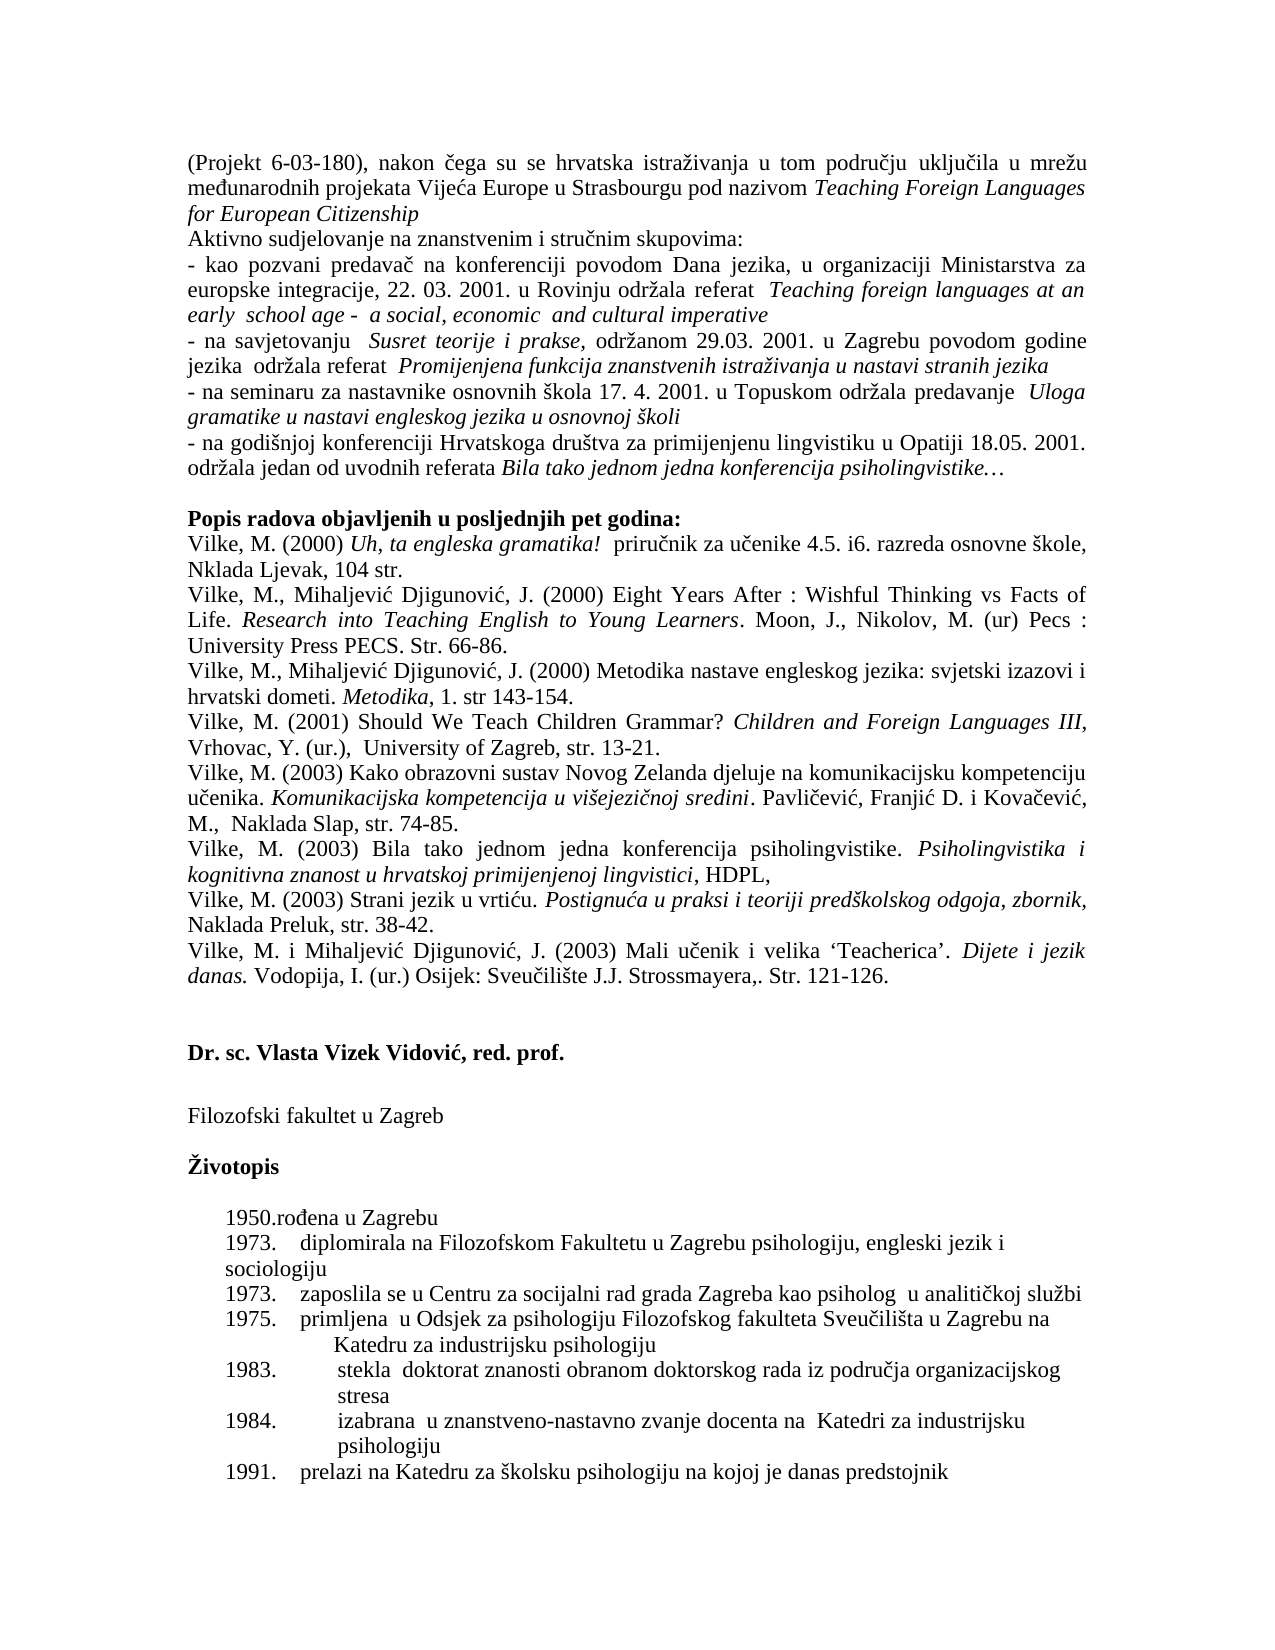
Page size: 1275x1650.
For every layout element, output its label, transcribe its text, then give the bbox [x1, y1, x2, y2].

text Aktivno sudjelovanje na znanstvenim i stručnim skupovima: [187, 226, 1087, 252]
subtitle Dr. sc. Vlasta Vizek Vidović, red. prof. [187, 1039, 1087, 1065]
text Filozofski fakultet u Zagreb [187, 1103, 1087, 1128]
text 1973. diplomirala na Filozofskom Fakultetu u Zagrebu psihologiju, engleski jezik i sociologiju [225, 1230, 1087, 1281]
text Vilke, M. i Mihaljević Djigunović, J. (2003) Mali učenik i velika ‘Teacherica’. Dijete i jezik danas. Vodopija, I. (ur.) Osijek: Sveučilište J.J. Strossmayera,. Str. 121-126. [187, 938, 1087, 989]
text (Projekt 6-03-180), nakon čega su se hrvatska istraživanja u tom području uključila u mrežu međunarodnih projekata Vijeća Europe u Strasbourgu pod nazivom Teaching Foreign Languages for European Citizenship [187, 150, 1087, 226]
text 1973. zaposlila se u Centru za socijalni rad grada Zagreba kao psiholog u analitičkoj službi [225, 1281, 1087, 1306]
text Vilke, M. (2003) Kako obrazovni sustav Novog Zelanda djeluje na komunikacijsku kompetenciju učenika. Komunikacijska kompetencija u višejezičnoj sredini. Pavličević, Franjić D. i Kovačević, M., Naklada Slap, str. 74-85. [187, 760, 1087, 836]
text Vilke, M. (2001) Should We Teach Children Grammar? Children and Foreign Languages III, Vrhovac, Y. (ur.), University of Zagreb, str. 13-21. [187, 709, 1087, 760]
text Životopis [187, 1154, 1087, 1179]
text Vilke, M., Mihaljević Djigunović, J. (2000) Eight Years After : Wishful Thinking vs Facts of Life. Research into Teaching English to Young Learners. Moon, J., Nikolov, M. (ur) Pecs : University Press PECS. Str. 66-86. [187, 582, 1087, 658]
text Katedru za industrijsku psihologiju [225, 1332, 1087, 1357]
text Popis radova objavljenih u posljednjih pet godina: [187, 506, 1087, 531]
text Vilke, M. (2000) Uh, ta engleska gramatika! priručnik za učenike 4.5. i6. razreda osnovne škole, Nklada Ljevak, 104 str. [187, 531, 1087, 582]
text - na seminaru za nastavnike osnovnih škola 17. 4. 2001. u Topuskom održala predavanje Uloga gramatike u nastavi engleskog jezika u osnovnoj školi [187, 379, 1087, 429]
list rođena u Zagrebu [225, 1205, 1087, 1230]
text - na savjetovanju Susret teorije i prakse, održanom 29.03. 2001. u Zagrebu povodom godine jezika održala referat Promijenjena funkcija znanstvenih istraživanja u nastavi stranih jezika [187, 328, 1087, 379]
list stekla doktorat znanosti obranom doktorskog rada iz područja organizacijskog stresa [225, 1357, 1087, 1408]
text Vilke, M. (2003) Bila tako jednom jedna konferencija psiholingvistike. Psiholingvistika i kognitivna znanost u hrvatskoj primijenjenoj lingvistici, HDPL, [187, 836, 1087, 887]
text - na godišnjoj konferenciji Hrvatskoga društva za primijenjenu lingvistiku u Opatiji 18.05. 2001. održala jedan od uvodnih referata Bila tako jednom jedna konferencija psiholingvistike… [187, 429, 1087, 480]
text Vilke, M., Mihaljević Djigunović, J. (2000) Metodika nastave engleskog jezika: svjetski izazovi i hrvatski dometi. Metodika, 1. str 143-154. [187, 658, 1087, 709]
list izabrana u znanstveno-nastavno zvanje docenta na Katedri za industrijsku psihologiju [225, 1408, 1087, 1459]
text - kao pozvani predavač na konferenciji povodom Dana jezika, u organizaciji Ministarstva za europske integracije, 22. 03. 2001. u Rovinju održala referat Teaching foreign languages at an early school age - a social, economic and cultural imperative [187, 252, 1087, 328]
text 1991. prelazi na Katedru za školsku psihologiju na kojoj je danas predstojnik [225, 1459, 1087, 1484]
text 1975. primljena u Odsjek za psihologiju Filozofskog fakulteta Sveučilišta u Zagrebu na [225, 1306, 1087, 1332]
text Vilke, M. (2003) Strani jezik u vrtiću. Postignuća u praksi i teoriji predškolskog odgoja, zbornik, Naklada Preluk, str. 38-42. [187, 887, 1087, 938]
